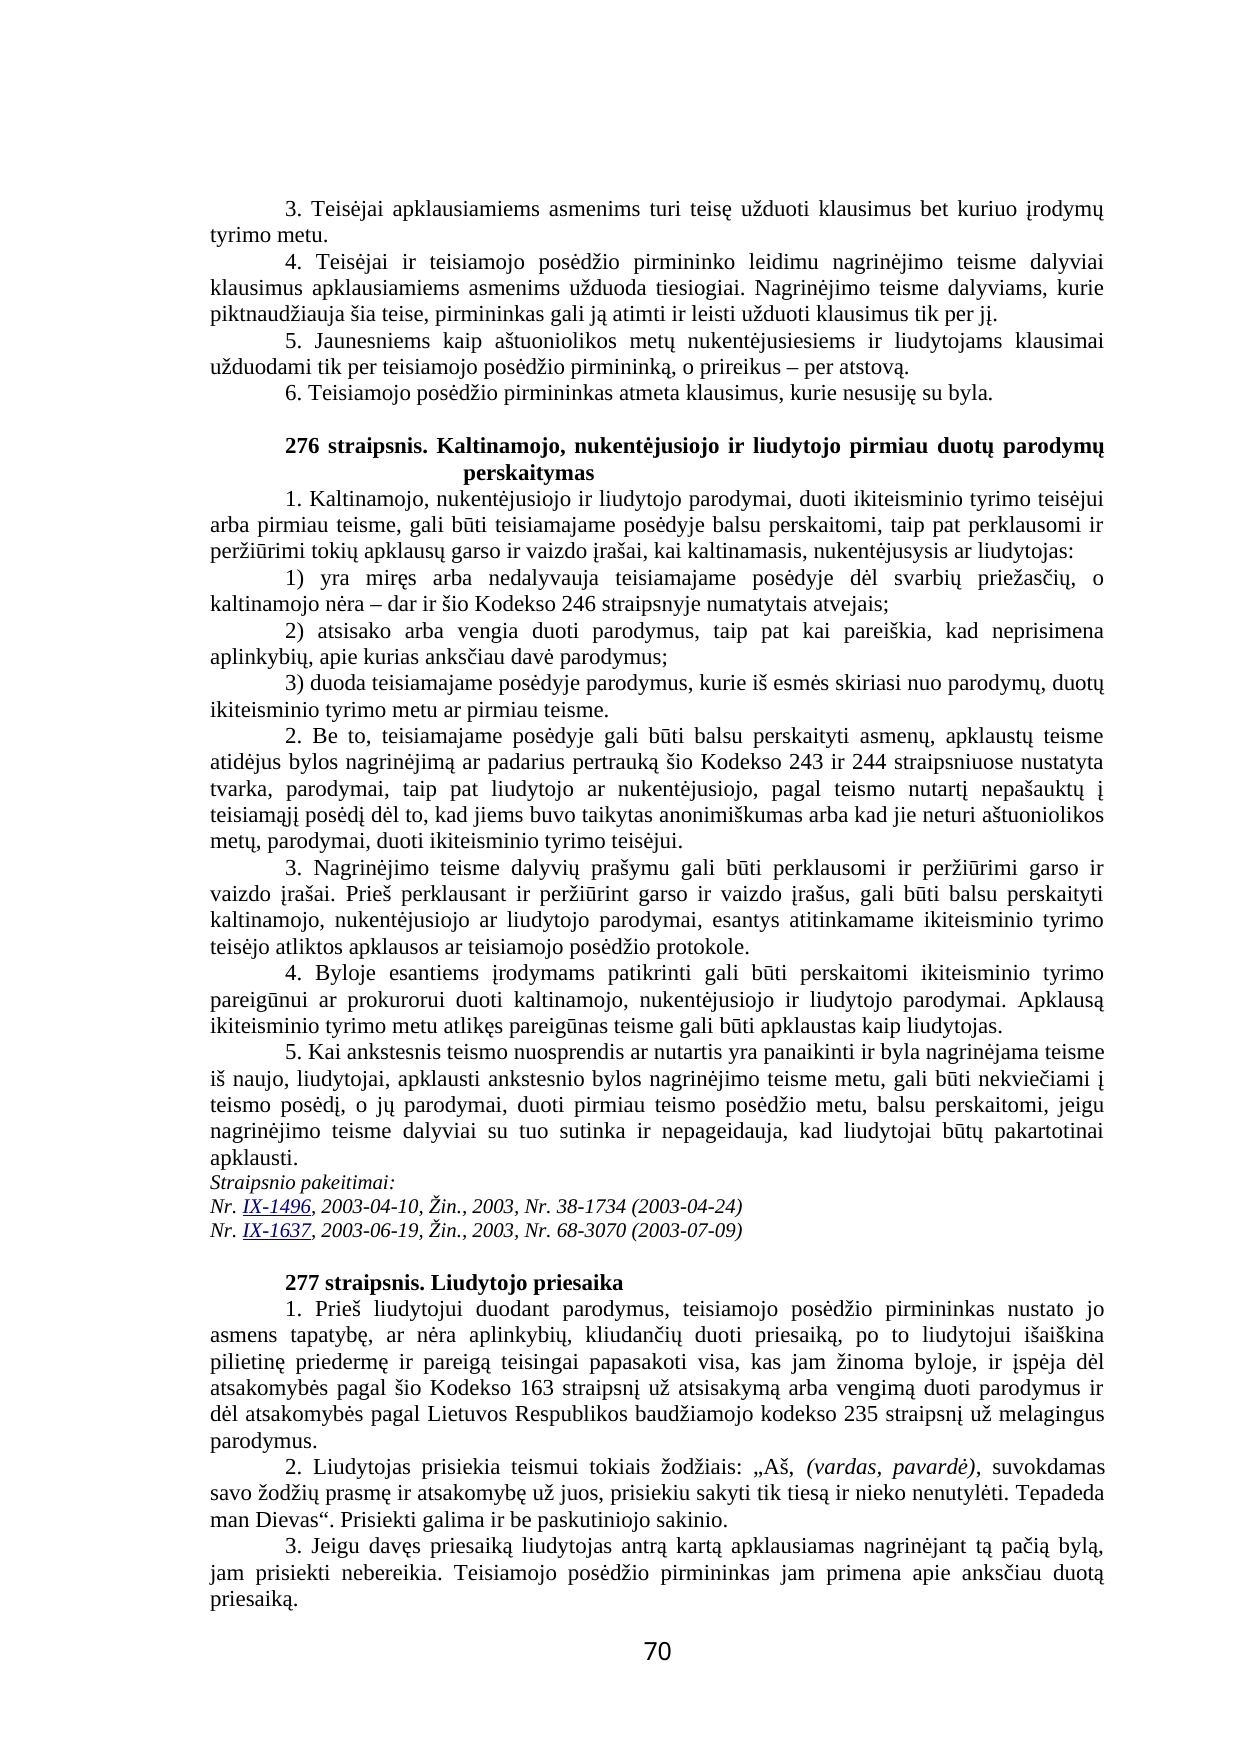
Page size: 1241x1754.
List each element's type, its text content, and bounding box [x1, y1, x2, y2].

text 2. Be to, teisiamajame posėdyje gali būti balsu perskaityti asmenų, apklaustų teisme atidėjus bylos nagrinėjimą ar padarius pertrauką šio Kodekso 243 ir 244 straipsniuose nustatyta tvarka, parodymai, taip pat liudytojo ar nukentėjusiojo, pagal teismo nutartį nepašauktų į teisiamąjį posėdį dėl to, kad jiems buvo taikytas anonimiškumas arba kad jie neturi aštuoniolikos metų, parodymai, duoti ikiteisminio tyrimo teisėjui. [210, 722, 1106, 854]
text Nr. IX-1496, 2003-04-10, Žin., 2003, Nr. 38-1734 (2003-04-24) [210, 1194, 1106, 1218]
text 1. Kaltinamojo, nukentėjusiojo ir liudytojo parodymai, duoti ikiteisminio tyrimo teisėjui arba pirmiau teisme, gali būti teisiamajame posėdyje balsu perskaitomi, taip pat perklausomi ir peržiūrimi tokių apklausų garso ir vaizdo įrašai, kai kaltinamasis, nukentėjusysis ar liudytojas: [210, 485, 1106, 564]
text Nr. IX-1637, 2003-06-19, Žin., 2003, Nr. 68-3070 (2003-07-09) [210, 1218, 1106, 1242]
text 4. Teisėjai ir teisiamojo posėdžio pirmininko leidimu nagrinėjimo teisme dalyviai klausimus apklausiamiems asmenims užduoda tiesiogiai. Nagrinėjimo teisme dalyviams, kurie piktnaudžiauja šia teise, pirmininkas gali ją atimti ir leisti užduoti klausimus tik per jį. [210, 248, 1106, 327]
text 3) duoda teisiamajame posėdyje parodymus, kurie iš esmės skiriasi nuo parodymų, duotų ikiteisminio tyrimo metu ar pirmiau teisme. [210, 669, 1106, 722]
text 4. Byloje esantiems įrodymams patikrinti gali būti perskaitomi ikiteisminio tyrimo pareigūnui ar prokurorui duoti kaltinamojo, nukentėjusiojo ir liudytojo parodymai. Apklausą ikiteisminio tyrimo metu atlikęs pareigūnas teisme gali būti apklaustas kaip liudytojas. [210, 959, 1106, 1038]
text 3. Teisėjai apklausiamiems asmenims turi teisę užduoti klausimus bet kuriuo įrodymų tyrimo metu. [210, 195, 1106, 248]
text 6. Teisiamojo posėdžio pirmininkas atmeta klausimus, kurie nesusiję su byla. [210, 379, 1106, 406]
text 1) yra miręs arba nedalyvauja teisiamajame posėdyje dėl svarbių priežasčių, o kaltinamojo nėra – dar ir šio Kodekso 246 straipsnyje numatytais atvejais; [210, 564, 1106, 617]
text 5. Kai ankstesnis teismo nuosprendis ar nutartis yra panaikinti ir byla nagrinėjama teisme iš naujo, liudytojai, apklausti ankstesnio bylos nagrinėjimo teisme metu, gali būti nekviečiami į teismo posėdį, o jų parodymai, duoti pirmiau teismo posėdžio metu, balsu perskaitomi, jeigu nagrinėjimo teisme dalyviai su tuo sutinka ir nepageidauja, kad liudytojai būtų pakartotinai apklausti. [210, 1038, 1106, 1170]
text Straipsnio pakeitimai: [210, 1170, 1106, 1194]
text 5. Jaunesniems kaip aštuoniolikos metų nukentėjusiesiems ir liudytojams klausimai užduodami tik per teisiamojo posėdžio pirmininką, o prireikus – per atstovą. [210, 327, 1106, 379]
text 2) atsisako arba vengia duoti parodymus, taip pat kai pareiškia, kad neprisimena aplinkybių, apie kurias anksčiau davė parodymus; [210, 617, 1106, 669]
text 277 straipsnis. Liudytojo priesaika [210, 1269, 1106, 1295]
text 3. Nagrinėjimo teisme dalyvių prašymu gali būti perklausomi ir peržiūrimi garso ir vaizdo įrašai. Prieš perklausant ir peržiūrint garso ir vaizdo įrašus, gali būti balsu perskaityti kaltinamojo, nukentėjusiojo ar liudytojo parodymai, esantys atitinkamame ikiteisminio tyrimo teisėjo atliktos apklausos ar teisiamojo posėdžio protokole. [210, 854, 1106, 959]
text 3. Jeigu davęs priesaiką liudytojas antrą kartą apklausiamas nagrinėjant tą pačią bylą, jam prisiekti nebereikia. Teisiamojo posėdžio pirmininkas jam primena apie anksčiau duotą priesaiką. [210, 1532, 1106, 1611]
text 1. Prieš liudytojui duodant parodymus, teisiamojo posėdžio pirmininkas nustato jo asmens tapatybę, ar nėra aplinkybių, kliudančių duoti priesaiką, po to liudytojui išaiškina pilietinę priedermę ir pareigą teisingai papasakoti visa, kas jam žinoma byloje, ir įspėja dėl atsakomybės pagal šio Kodekso 163 straipsnį už atsisakymą arba vengimą duoti parodymus ir dėl atsakomybės pagal Lietuvos Respublikos baudžiamojo kodekso 235 straipsnį už melagingus parodymus. [210, 1295, 1106, 1453]
text 2. Liudytojas prisiekia teismui tokiais žodžiais: „Aš, (vardas, pavardė), suvokdamas savo žodžių prasmę ir atsakomybę už juos, prisiekiu sakyti tik tiesą ir nieko nenutylėti. Tepadeda man Dievas“. Prisiekti galima ir be paskutiniojo sakinio. [210, 1453, 1106, 1532]
text 276 straipsnis. Kaltinamojo, nukentėjusiojo ir liudytojo pirmiau duotų parodymų perskaitymas [285, 432, 1106, 485]
